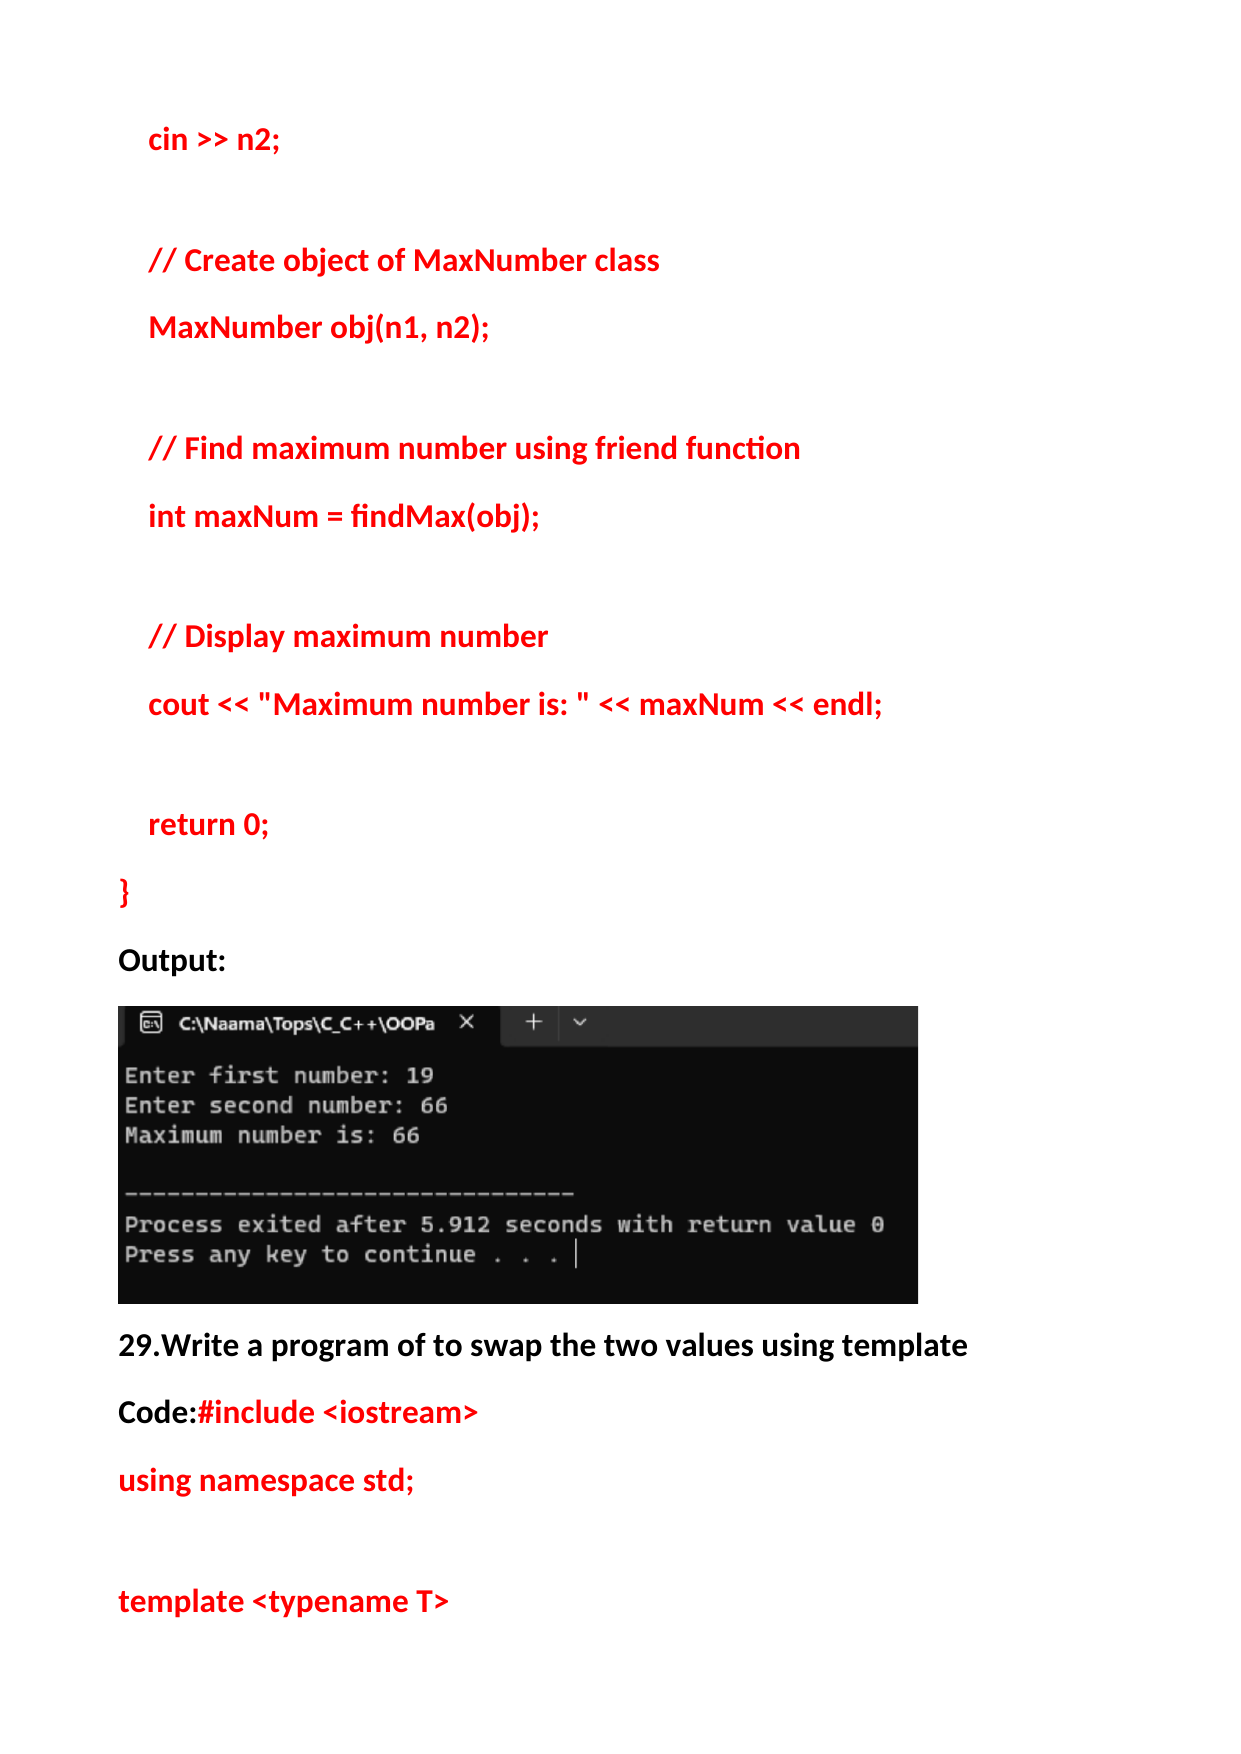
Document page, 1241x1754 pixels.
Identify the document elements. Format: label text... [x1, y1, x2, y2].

text 29.Write a program of to swap the two values using template [118, 1324, 1122, 1365]
text MaxNumber obj(n1, n2); [118, 306, 1122, 347]
text // Find maximum number using friend function [118, 427, 1122, 468]
text template <typename T> [118, 1580, 1122, 1621]
text cin >> n2; [118, 118, 1122, 159]
text // Create object of MaxNumber class [118, 239, 1122, 279]
text using namespace std; [118, 1459, 1122, 1500]
text return 0; [118, 803, 1122, 844]
text Output: [118, 939, 1122, 979]
text } [118, 871, 1122, 912]
text Code:#include <iostream> [118, 1392, 1122, 1432]
text int maxNum = findMax(obj); [118, 494, 1122, 535]
text cout << "Maximum number is: " << maxNum << endl; [118, 683, 1122, 723]
text // Display maximum number [118, 615, 1122, 656]
